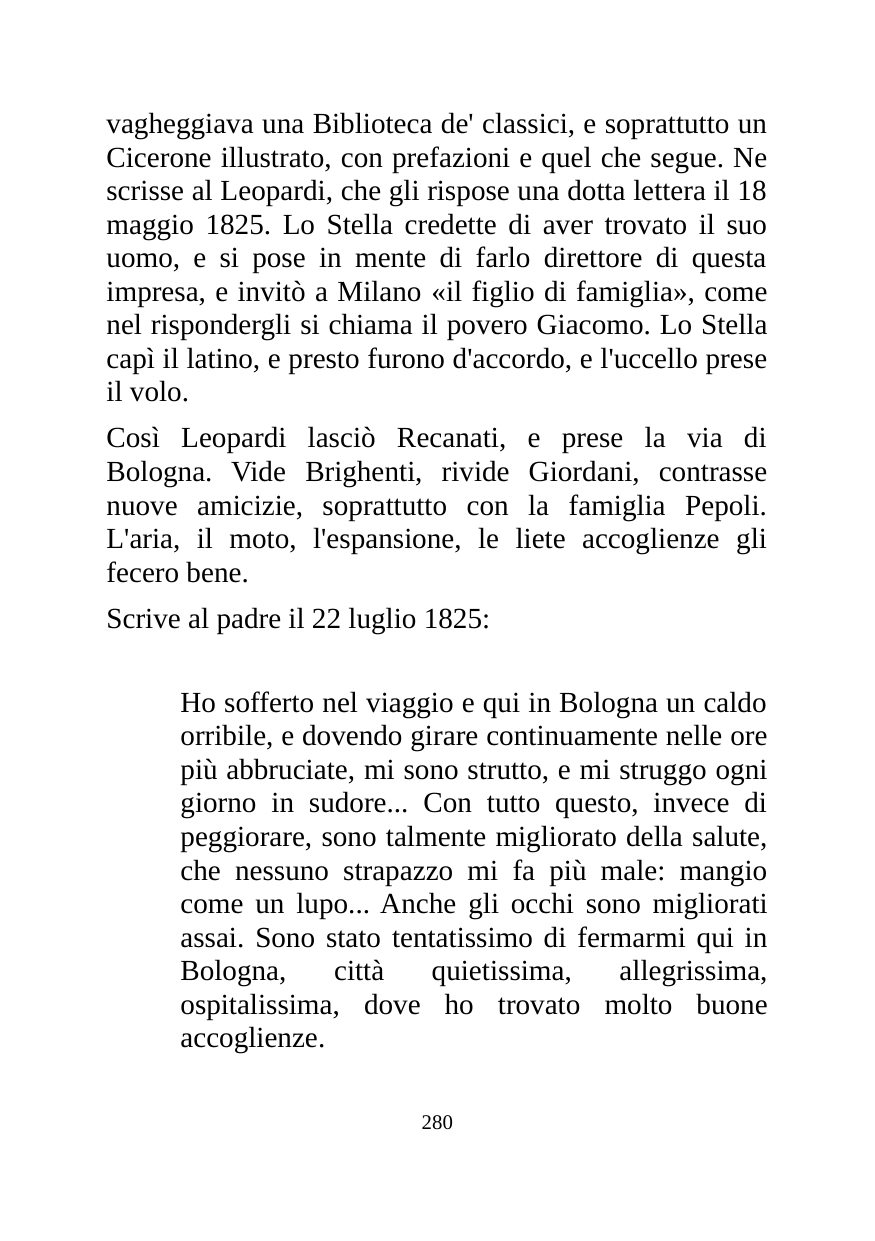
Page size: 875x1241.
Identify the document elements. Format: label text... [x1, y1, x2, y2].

text Scrive al padre il 22 luglio 1825: [106, 601, 768, 634]
text vagheggiava una Biblioteca de' classici, e soprattutto un Cicerone illustrato, con prefazioni e quel che segue. Ne scrisse al Leopardi, che gli rispose una dotta lettera il 18 maggio 1825. Lo Stella credette di aver trovato il suo uomo, e si pose in mente di farlo direttore di questa impresa, e invitò a Milano «il figlio di famiglia», come nel rispondergli si chiama il povero Giacomo. Lo Stella capì il latino, e presto furono d'accordo, e l'uccello prese il volo. [106, 106, 768, 408]
text Ho sofferto nel viaggio e qui in Bologna un caldo orribile, e dovendo girare continuamente nelle ore più abbruciate, mi sono strutto, e mi struggo ogni giorno in sudore... Con tutto questo, invece di peggiorare, sono talmente migliorato della salute, che nessuno strapazzo mi fa più male: mangio come un lupo... Anche gli occhi sono migliorati assai. Sono stato tentatissimo di fermarmi qui in Bologna, città quietissima, allegrissima, ospitalissima, dove ho trovato molto buone accoglienze. [180, 685, 768, 1054]
text Così Leopardi lasciò Recanati, e prese la via di Bologna. Vide Brighenti, rivide Giordani, contrasse nuove amicizie, soprattutto con la famiglia Pepoli. L'aria, il moto, l'espansione, le liete accoglienze gli fecero bene. [106, 421, 768, 588]
